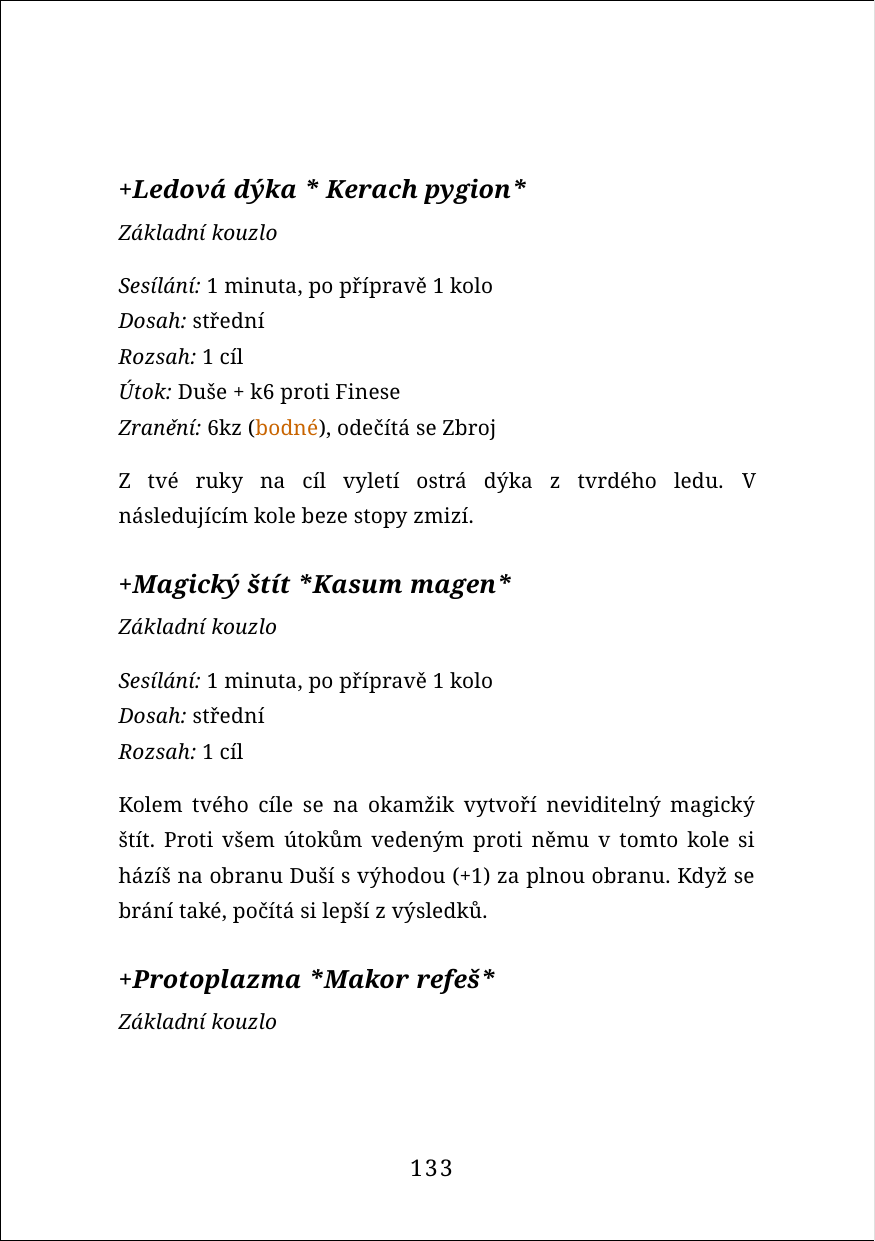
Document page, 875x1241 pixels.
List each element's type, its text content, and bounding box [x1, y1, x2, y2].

text Kolem tvého cíle se na okamžik vytvoří neviditelný magický štít. Proti všem útokům vedeným proti němu v tomto kole si házíš na obranu Duší s výhodou (+1) za plnou obranu. Když se brání také, počítá si lepší z výsledků. [118, 790, 756, 925]
text Základní kouzlo [118, 612, 756, 641]
text Sesílání: 1 minuta, po přípravě 1 kolo Dosah: střední Rozsah: 1 cíl [118, 666, 756, 765]
subtitle +Protoplazma *Makor refeš* [118, 962, 756, 996]
text Základní kouzlo [118, 1007, 756, 1036]
text Sesílání: 1 minuta, po přípravě 1 kolo Dosah: střední Rozsah: 1 cíl Útok: Duše + k6 proti Finese Zranění: 6kz (bodné), odečítá se Zbroj [118, 271, 756, 441]
text Základní kouzlo [118, 218, 756, 246]
text Z tvé ruky na cíl vyletí ostrá dýka z tvrdého ledu. V následujícím kole beze stopy zmizí. [118, 466, 756, 530]
subtitle +Magický štít *Kasum magen* [118, 567, 756, 601]
subtitle +Ledová dýka * Kerach pygion* [118, 172, 756, 206]
